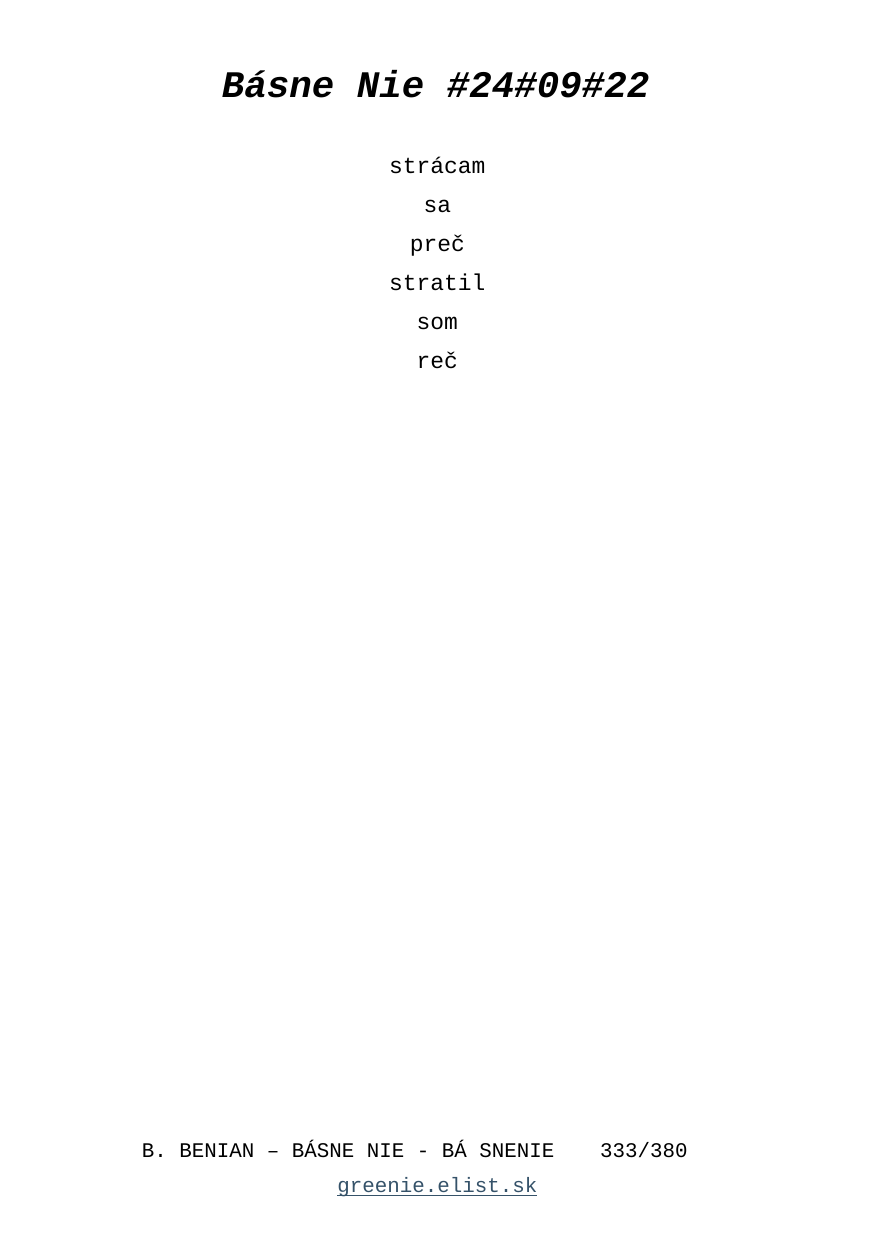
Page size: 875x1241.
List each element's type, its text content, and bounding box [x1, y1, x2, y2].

subtitle Básne Nie #24#09#22 [41, 66, 833, 109]
text strácam sa preč stratil som reč [41, 155, 833, 414]
